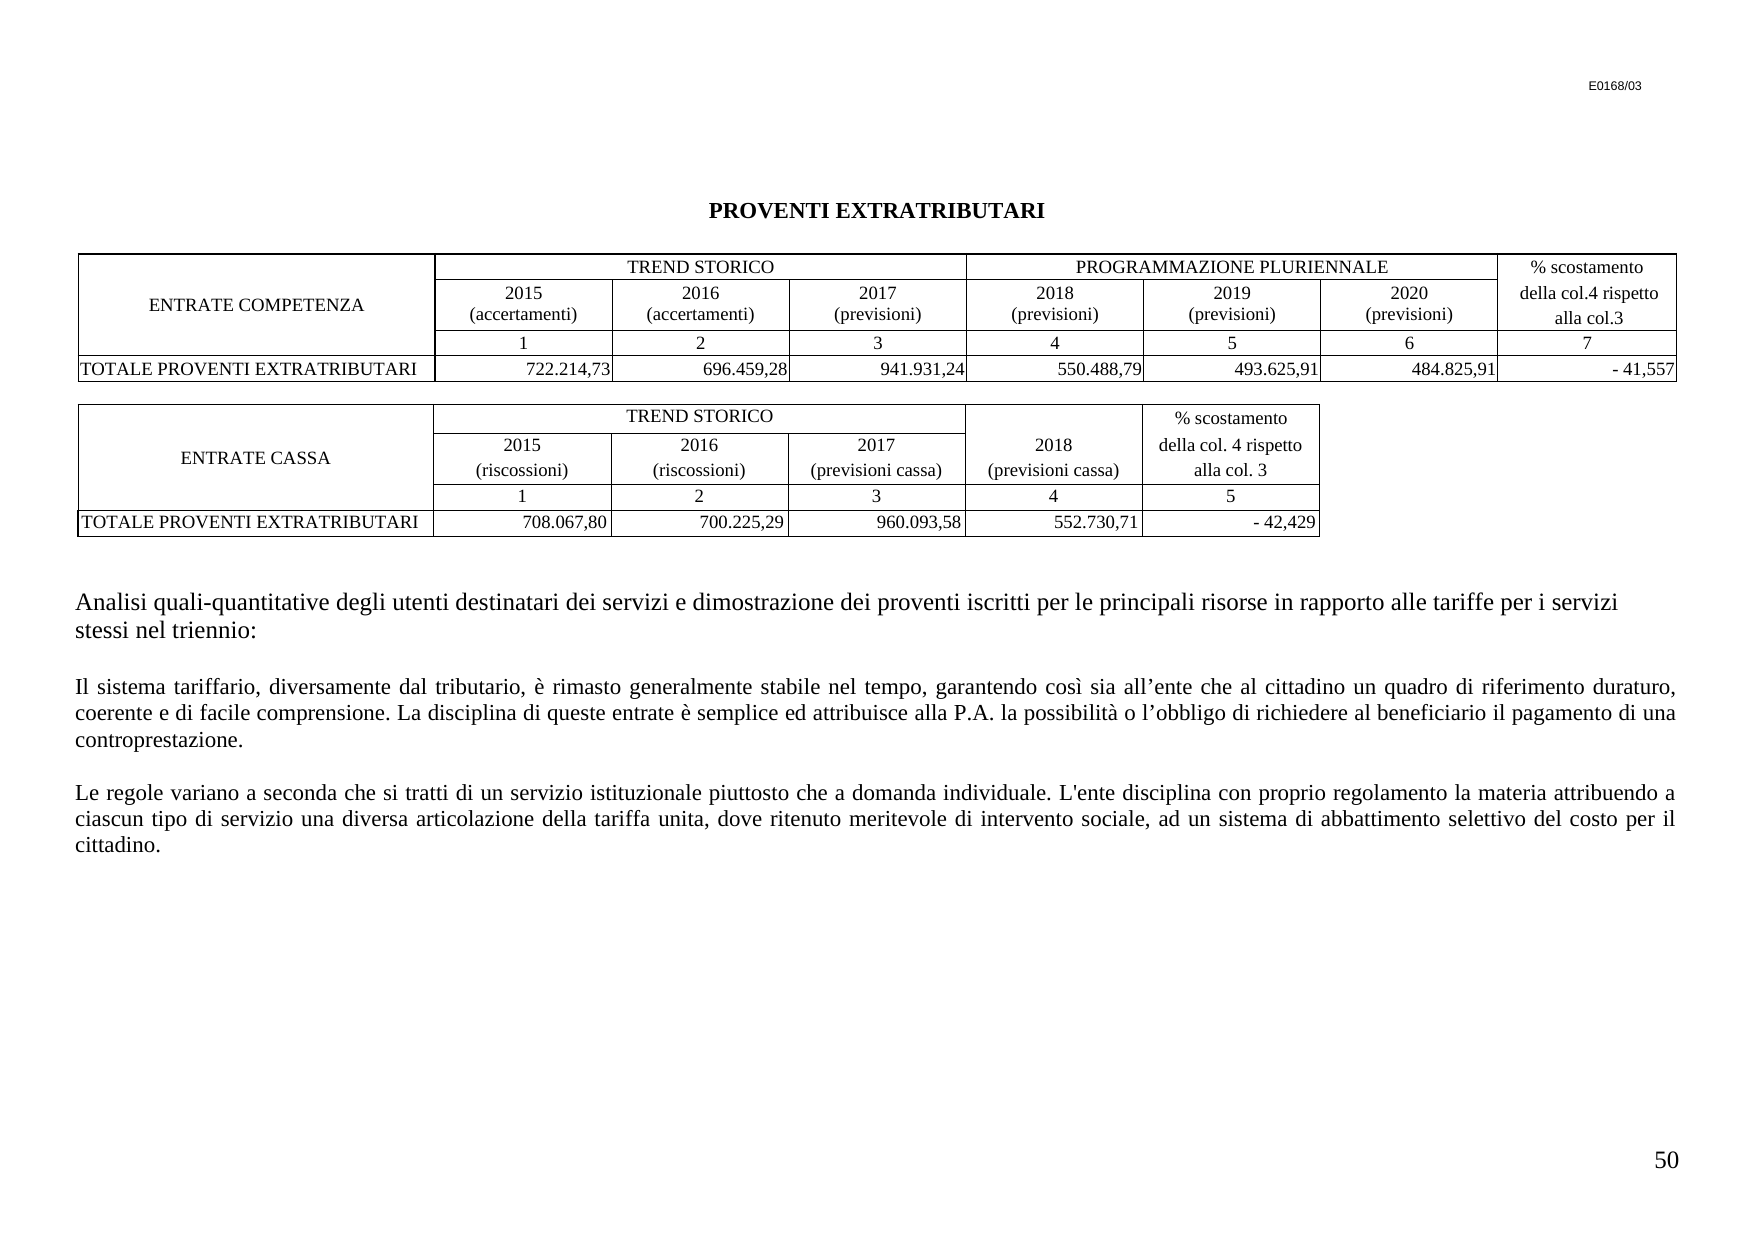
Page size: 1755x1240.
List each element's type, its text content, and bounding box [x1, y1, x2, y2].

text Analisi quali-quantitative degli utenti destinatari dei servizi e dimostrazione dei proventi iscritti per le principali risorse in rapporto alle tariffe per i servizi stessi nel triennio: [75, 587, 1679, 644]
table_cell % scostamento [1498, 255, 1676, 279]
table_cell 960.093,58 [789, 511, 965, 536]
table_cell 493.625,91 [1144, 356, 1320, 381]
table_cell 722.214,73 [436, 356, 612, 381]
table_header TREND STORICO [434, 405, 965, 433]
table_cell - 41,557 [1498, 356, 1676, 381]
table_cell PROGRAMMAZIONE PLURIENNALE [967, 255, 1497, 279]
table_cell 3 [789, 485, 965, 510]
table_cell 708.067,80 [434, 511, 611, 536]
table_cell 696.459,28 [613, 356, 789, 381]
table_cell 4 [966, 485, 1142, 510]
table_cell TOTALE PROVENTI EXTRATRIBUTARI [79, 356, 434, 381]
table_cell 2015 (riscossioni) [434, 434, 611, 484]
table_cell [79, 255, 434, 279]
table_cell 5 [1143, 485, 1319, 510]
table_cell 1 [436, 331, 612, 355]
table_cell 2018 (previsioni) [967, 280, 1143, 330]
table_cell 2017 (previsioni cassa) [789, 434, 965, 484]
table_cell 4 [967, 331, 1143, 355]
table_cell 552.730,71 [966, 511, 1142, 536]
table_cell 2 [613, 331, 789, 355]
table_cell TOTALE PROVENTI EXTRATRIBUTARI [79, 511, 433, 536]
table_cell ENTRATE COMPETENZA [79, 279, 434, 330]
table_cell 550.488,79 [967, 356, 1143, 381]
text Il sistema tariffario, diversamente dal tributario, è rimasto generalmente stabile nel tempo, garantendo così sia all’ente che al cittadino un quadro di riferimento duraturo, coerente e di facile comprensione. La disciplina di queste entrate è semplice ed attribuisce alla P.A. la possibilità o l’obbligo di richiedere al beneficiario il pagamento di una controprestazione. [75, 673, 1679, 752]
table_cell della col.4 rispetto alla col.3 [1498, 279, 1676, 330]
table_cell ENTRATE CASSA [79, 433, 433, 484]
table_cell 2015 (accertamenti) [436, 280, 612, 330]
table_cell [79, 330, 434, 355]
table_cell 2016 (accertamenti) [613, 280, 789, 330]
text Le regole variano a seconda che si tratti di un servizio istituzionale piuttosto che a domanda individuale. L'ente disciplina con proprio regolamento la materia attribuendo a ciascun tipo di servizio una diversa articolazione della tariffa unita, dove ritenuto meritevole di intervento sociale, ad un sistema di abbattimento selettivo del costo per il cittadino. [75, 778, 1679, 858]
table_cell 2 [612, 485, 788, 510]
table_cell 2017 (previsioni) [790, 280, 966, 330]
table_cell [79, 484, 433, 510]
table_cell 1 [434, 485, 611, 510]
table_cell TREND STORICO [436, 255, 966, 279]
table_cell 2019 (previsioni) [1144, 280, 1320, 330]
table_header [79, 405, 433, 433]
table_cell 484.825,91 [1321, 356, 1497, 381]
table_cell 941.931,24 [790, 356, 966, 381]
table_cell 700.225,29 [612, 511, 788, 536]
table_header [966, 405, 1142, 433]
table_cell 2016 (riscossioni) [612, 434, 788, 484]
table_header PROVENTI EXTRATRIBUTARI [78, 137, 1676, 228]
table_cell - 42,429 [1143, 511, 1319, 536]
table_cell [78, 228, 1676, 253]
table_cell 6 [1321, 331, 1497, 355]
table_cell 3 [790, 331, 966, 355]
table_cell 5 [1144, 331, 1320, 355]
table_header % scostamento [1143, 405, 1319, 433]
table_cell della col. 4 rispetto alla col. 3 [1143, 433, 1319, 484]
table_cell 2018 (previsioni cassa) [966, 433, 1142, 484]
table_cell 2020 (previsioni) [1321, 280, 1497, 330]
table_cell 7 [1498, 331, 1676, 355]
